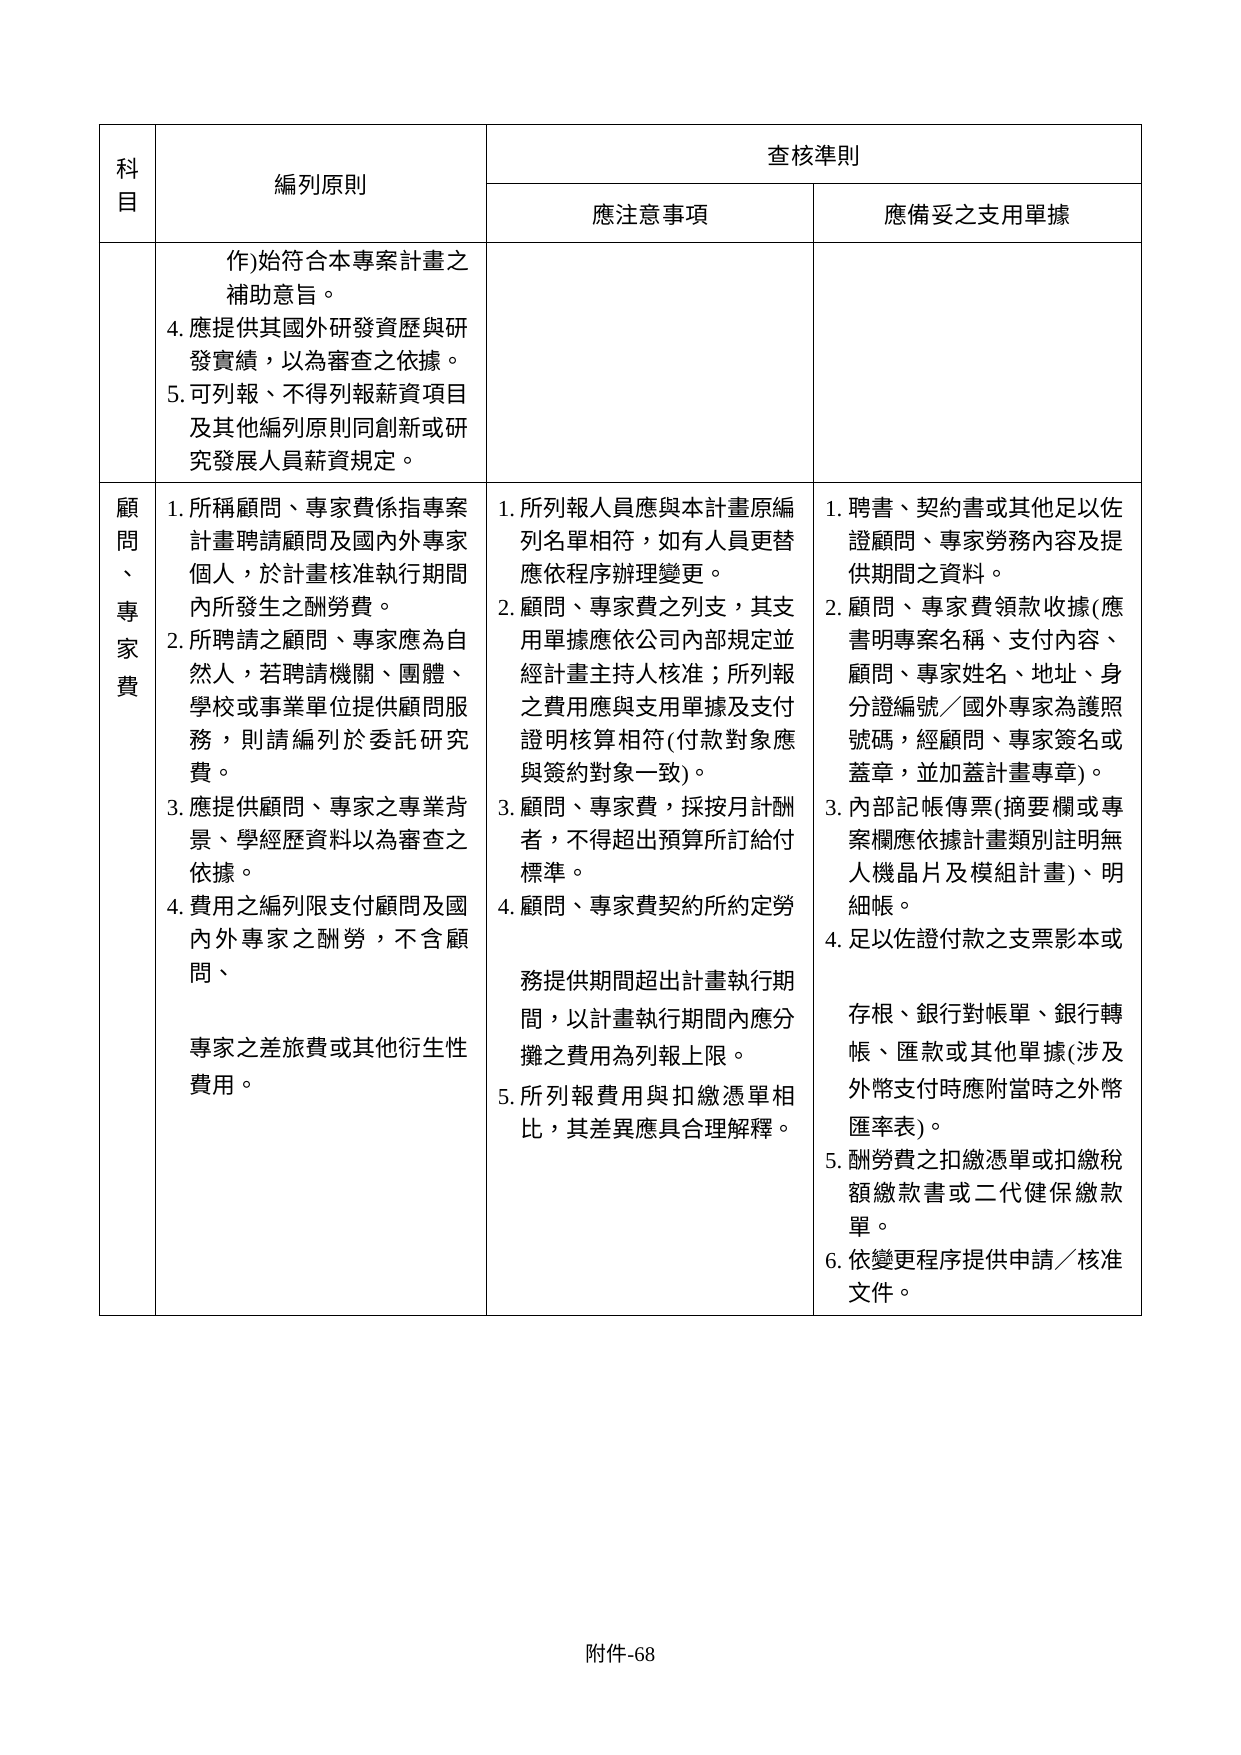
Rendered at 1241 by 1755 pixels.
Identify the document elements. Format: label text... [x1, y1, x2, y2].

table_cell 應備妥之支用單據 [814, 184, 1141, 242]
table_cell 顧問、 專家費 [100, 483, 155, 1314]
table_cell 聘書、契約書或其他足以佐證顧問、專家勞務內容及提供期間之資料。 顧問、專家費領款收據(應書明專案名稱、支付內容、顧問、專家姓名、地址、身分證編號／國外專家為護照號碼，經顧問、專家簽名或蓋章，並加蓋計畫專章)。 內部記帳傳票(摘要欄或專案欄應依據計畫類別註明無人機晶片及模組計畫)、明細帳。 足以佐證付款之支票影本或 存根、銀行對帳單、銀行轉帳、匯款或其他單據(涉及外幣支付時應附當時之外幣匯率表)。 酬勞費之扣繳憑單或扣繳稅額繳款書或二代健保繳款單。 依變更程序提供申請／核准文件。 [814, 483, 1141, 1314]
table_header 科目 [100, 125, 155, 242]
table_cell [814, 243, 1141, 482]
table_cell 作)始符合本專案計畫之補助意旨。 應提供其國外研發資歷與研發實績，以為審查之依據。 可列報、不得列報薪資項目及其他編列原則同創新或研究發展人員薪資規定。 [156, 243, 486, 482]
table_cell 所列報人員應與本計畫原編列名單相符，如有人員更替應依程序辦理變更。 顧問、專家費之列支，其支用單據應依公司內部規定並經計畫主持人核准；所列報之費用應與支用單據及支付證明核算相符(付款對象應與簽約對象一致)。 顧問、專家費，採按月計酬者，不得超出預算所訂給付標準。 顧問、專家費契約所約定勞 務提供期間超出計畫執行期間，以計畫執行期間內應分攤之費用為列報上限。 所列報費用與扣繳憑單相比，其差異應具合理解釋。 [487, 483, 813, 1314]
table_header 查核準則 [487, 125, 1141, 183]
table_cell 應注意事項 [487, 184, 813, 242]
table_cell [487, 243, 813, 482]
table_header 編列原則 [156, 125, 486, 242]
table_cell 所稱顧問、專家費係指專案計畫聘請顧問及國內外專家個人，於計畫核准執行期間內所發生之酬勞費。 所聘請之顧問、專家應為自然人，若聘請機關、團體、學校或事業單位提供顧問服務，則請編列於委託研究費。 應提供顧問、專家之專業背景、學經歷資料以為審查之依據。 費用之編列限支付顧問及國內外專家之酬勞，不含顧問、 專家之差旅費或其他衍生性費用。 [156, 483, 486, 1314]
table_cell [100, 243, 155, 482]
